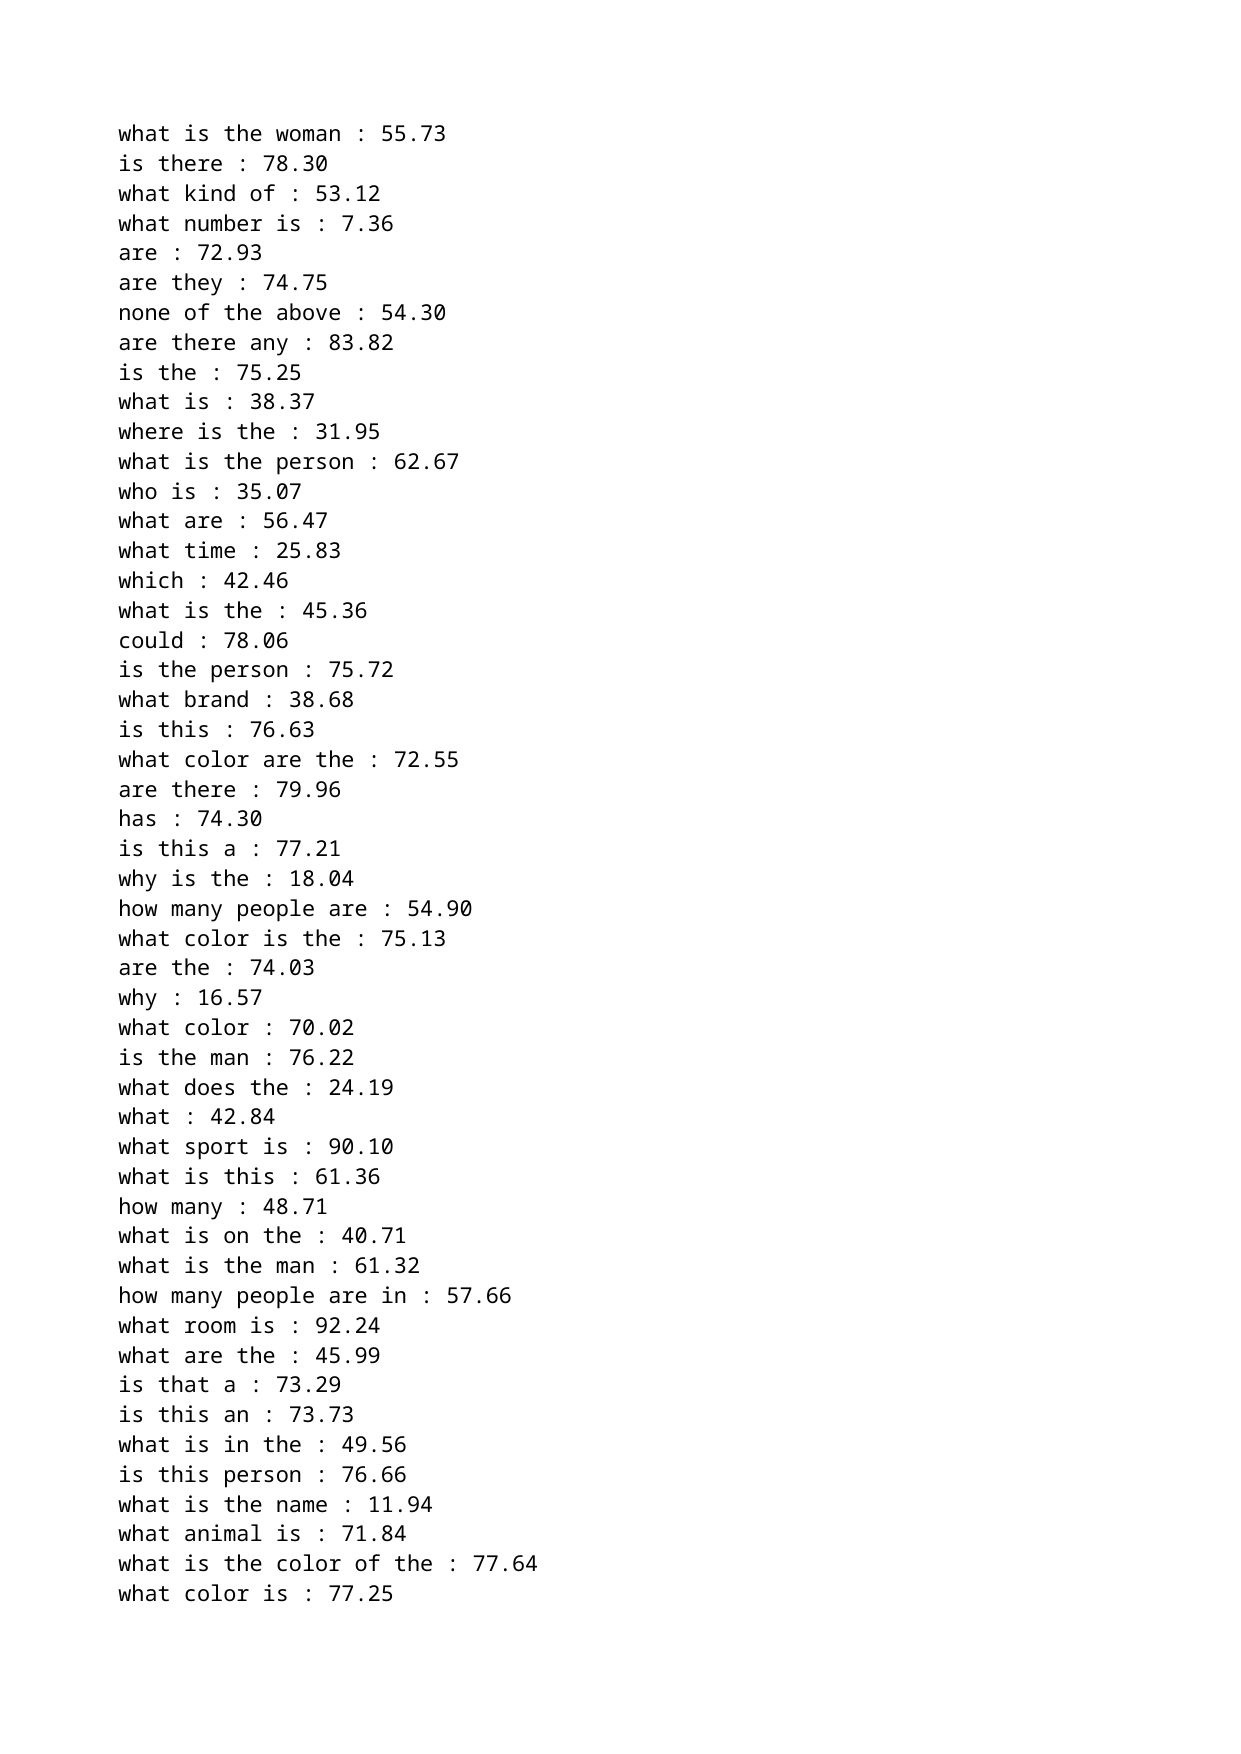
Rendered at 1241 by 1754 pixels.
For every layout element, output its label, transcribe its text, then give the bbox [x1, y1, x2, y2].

text what color : 70.02 [118, 1012, 1122, 1042]
text what color is : 77.25 [118, 1578, 1122, 1608]
text who is : 35.07 [118, 476, 1122, 505]
text what is on the : 40.71 [118, 1220, 1122, 1250]
text what is the man : 61.32 [118, 1250, 1122, 1280]
text what animal is : 71.84 [118, 1518, 1122, 1548]
text what is in the : 49.56 [118, 1429, 1122, 1459]
text what are : 56.47 [118, 505, 1122, 535]
text what room is : 92.24 [118, 1310, 1122, 1339]
text is this an : 73.73 [118, 1399, 1122, 1429]
text is this person : 76.66 [118, 1459, 1122, 1488]
text what is the person : 62.67 [118, 446, 1122, 476]
text are there : 79.96 [118, 773, 1122, 803]
text none of the above : 54.30 [118, 297, 1122, 327]
text what kind of : 53.12 [118, 178, 1122, 207]
text what is the : 45.36 [118, 595, 1122, 624]
text why : 16.57 [118, 982, 1122, 1012]
text what : 42.84 [118, 1101, 1122, 1131]
text are there any : 83.82 [118, 327, 1122, 356]
text what is the name : 11.94 [118, 1488, 1122, 1518]
text are they : 74.75 [118, 267, 1122, 297]
text what time : 25.83 [118, 535, 1122, 565]
text what color are the : 72.55 [118, 744, 1122, 773]
text what are the : 45.99 [118, 1339, 1122, 1369]
text what color is the : 75.13 [118, 922, 1122, 952]
text what number is : 7.36 [118, 207, 1122, 237]
text is this : 76.63 [118, 714, 1122, 744]
text what sport is : 90.10 [118, 1131, 1122, 1161]
text is the man : 76.22 [118, 1042, 1122, 1071]
text has : 74.30 [118, 803, 1122, 833]
text how many people are : 54.90 [118, 893, 1122, 922]
text what does the : 24.19 [118, 1071, 1122, 1101]
text what is this : 61.36 [118, 1161, 1122, 1191]
text how many : 48.71 [118, 1191, 1122, 1220]
text what is the woman : 55.73 [118, 118, 1122, 148]
text could : 78.06 [118, 624, 1122, 654]
text what is the color of the : 77.64 [118, 1548, 1122, 1578]
text is this a : 77.21 [118, 833, 1122, 863]
text what brand : 38.68 [118, 684, 1122, 714]
text are : 72.93 [118, 237, 1122, 267]
text is there : 78.30 [118, 148, 1122, 178]
text how many people are in : 57.66 [118, 1280, 1122, 1310]
text is the person : 75.72 [118, 654, 1122, 684]
text which : 42.46 [118, 565, 1122, 595]
text is that a : 73.29 [118, 1369, 1122, 1399]
text what is : 38.37 [118, 386, 1122, 416]
text where is the : 31.95 [118, 416, 1122, 446]
text are the : 74.03 [118, 952, 1122, 982]
text why is the : 18.04 [118, 863, 1122, 893]
text is the : 75.25 [118, 356, 1122, 386]
